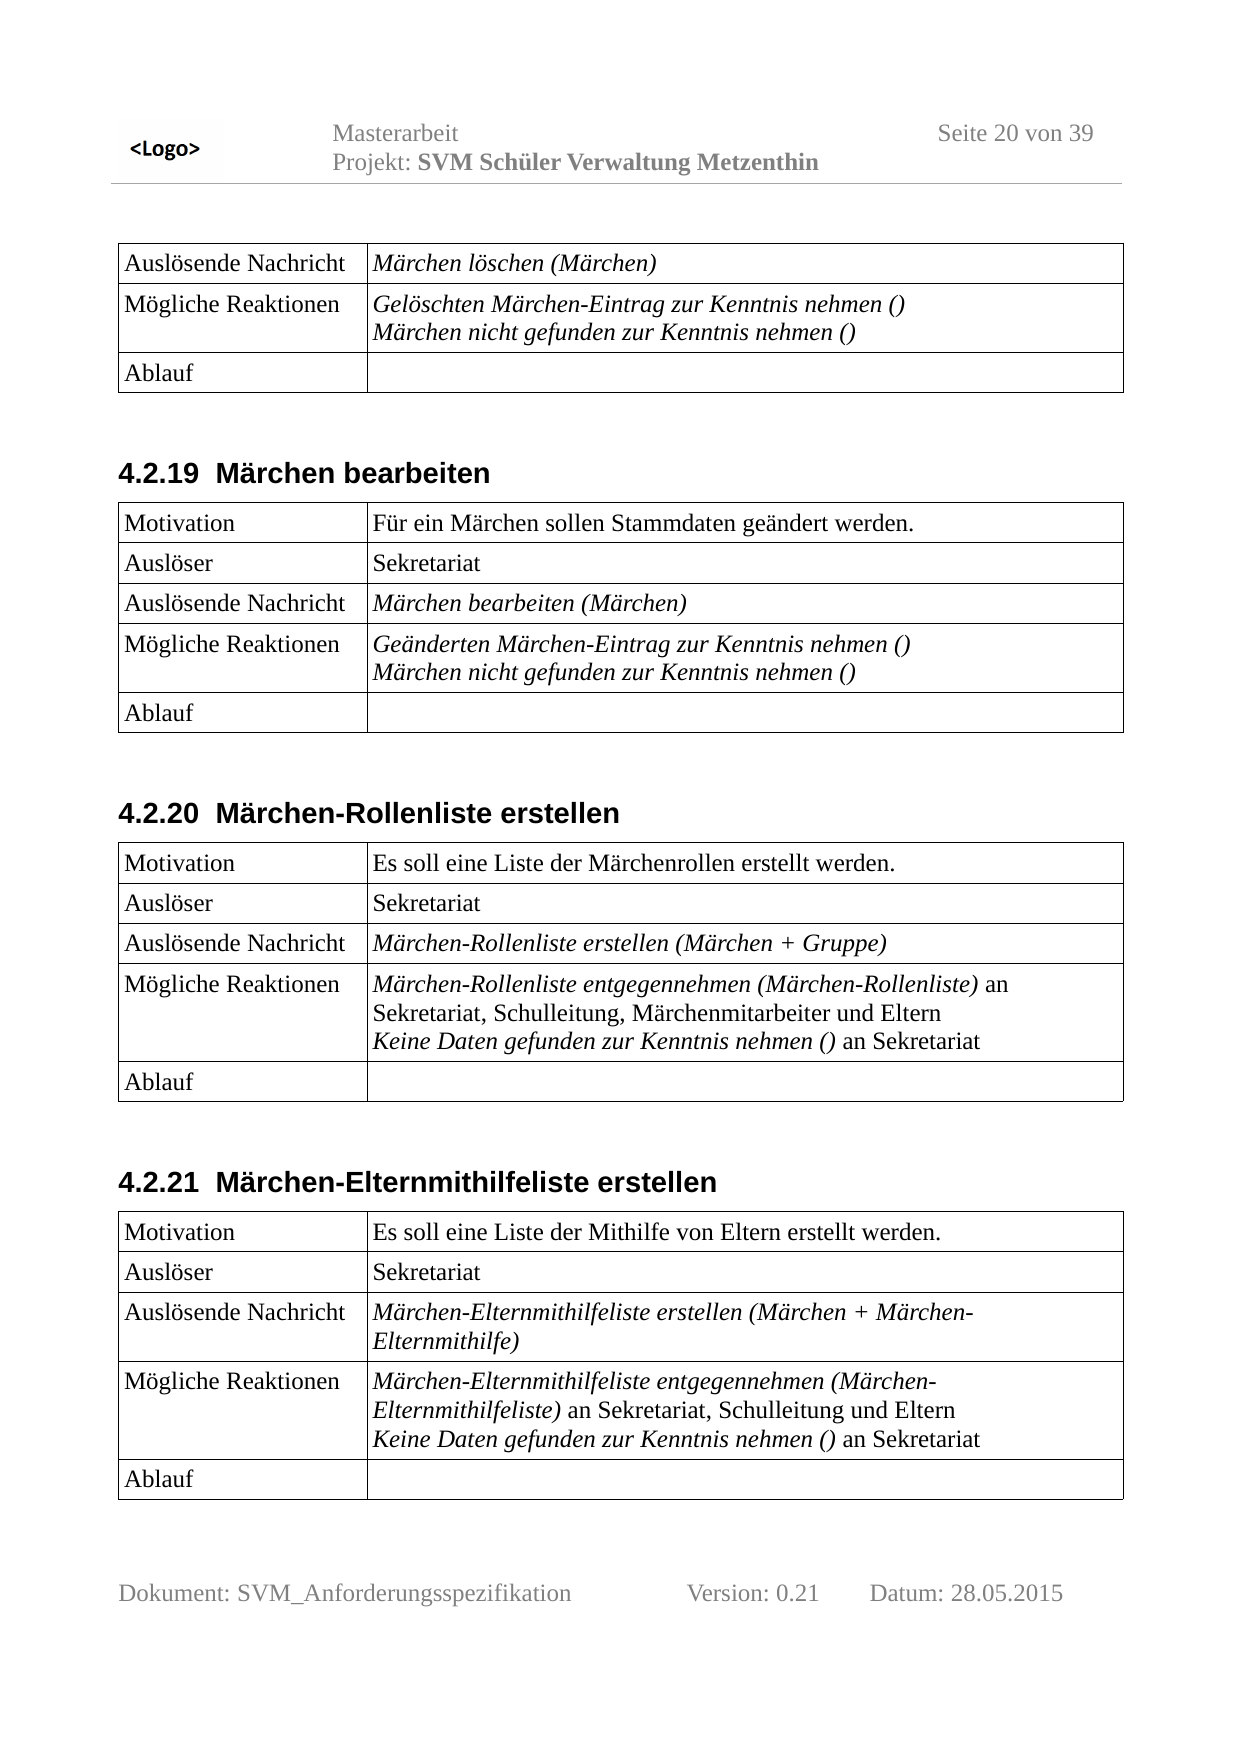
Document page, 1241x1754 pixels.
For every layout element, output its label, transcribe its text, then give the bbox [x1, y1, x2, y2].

table_cell Gelöschten Märchen-Eintrag zur Kenntnis nehmen () Märchen nicht gefunden zur Kenntnis nehmen () [368, 284, 1123, 352]
table_header Motivation [119, 843, 367, 882]
table_cell Märchen-Elternmithilfeliste erstellen (Märchen + Märchen-Elternmithilfe) [368, 1293, 1123, 1361]
table_header Es soll eine Liste der Mithilfe von Eltern erstellt werden. [368, 1212, 1123, 1251]
table_cell Ablauf [119, 1062, 367, 1101]
table_cell Mögliche Reaktionen [119, 624, 367, 692]
table_cell Mögliche Reaktionen [119, 964, 367, 1061]
table_cell Sekretariat [368, 884, 1123, 923]
table_cell Auslösende Nachricht [119, 584, 367, 623]
subtitle Märchen bearbeiten [118, 456, 1122, 489]
table_header Für ein Märchen sollen Stammdaten geändert werden. [368, 503, 1123, 542]
table_cell Auslöser [119, 543, 367, 583]
table_header Motivation [119, 1212, 367, 1251]
table_cell Märchen bearbeiten (Märchen) [368, 584, 1123, 623]
table_cell Märchen-Rollenliste entgegennehmen (Märchen-Rollenliste) an Sekretariat, Schulleitung, Märchenmitarbeiter und Eltern Keine Daten gefunden zur Kenntnis nehmen () an Sekretariat [368, 964, 1123, 1061]
table_header Motivation [119, 503, 367, 542]
table_cell [368, 693, 1123, 732]
table_cell Ablauf [119, 1460, 367, 1499]
table_cell Auslösende Nachricht [119, 924, 367, 963]
table_cell Geänderten Märchen-Eintrag zur Kenntnis nehmen () Märchen nicht gefunden zur Kenntnis nehmen () [368, 624, 1123, 692]
table_cell Auslösende Nachricht [119, 244, 367, 283]
table_cell Märchen-Elternmithilfeliste entgegennehmen (Märchen-Elternmithilfeliste) an Sekretariat, Schulleitung und Eltern Keine Daten gefunden zur Kenntnis nehmen () an Sekretariat [368, 1362, 1123, 1458]
table_cell Auslösende Nachricht [119, 1293, 367, 1361]
subtitle Märchen-Rollenliste erstellen [118, 796, 1122, 829]
table_cell [368, 353, 1123, 392]
table_cell Märchen löschen (Märchen) [368, 244, 1123, 283]
table_cell Mögliche Reaktionen [119, 1362, 367, 1458]
subtitle Märchen-Elternmithilfeliste erstellen [118, 1165, 1122, 1198]
table_header Es soll eine Liste der Märchenrollen erstellt werden. [368, 843, 1123, 882]
table_cell Märchen-Rollenliste erstellen (Märchen + Gruppe) [368, 924, 1123, 963]
table_cell Mögliche Reaktionen [119, 284, 367, 352]
table_cell Ablauf [119, 353, 367, 392]
table_cell [368, 1062, 1123, 1101]
picture [118, 118, 224, 183]
table_cell Auslöser [119, 884, 367, 923]
table_cell Sekretariat [368, 543, 1123, 583]
table_cell Auslöser [119, 1252, 367, 1292]
table_cell Sekretariat [368, 1252, 1123, 1292]
table_cell [368, 1460, 1123, 1499]
table_cell Ablauf [119, 693, 367, 732]
